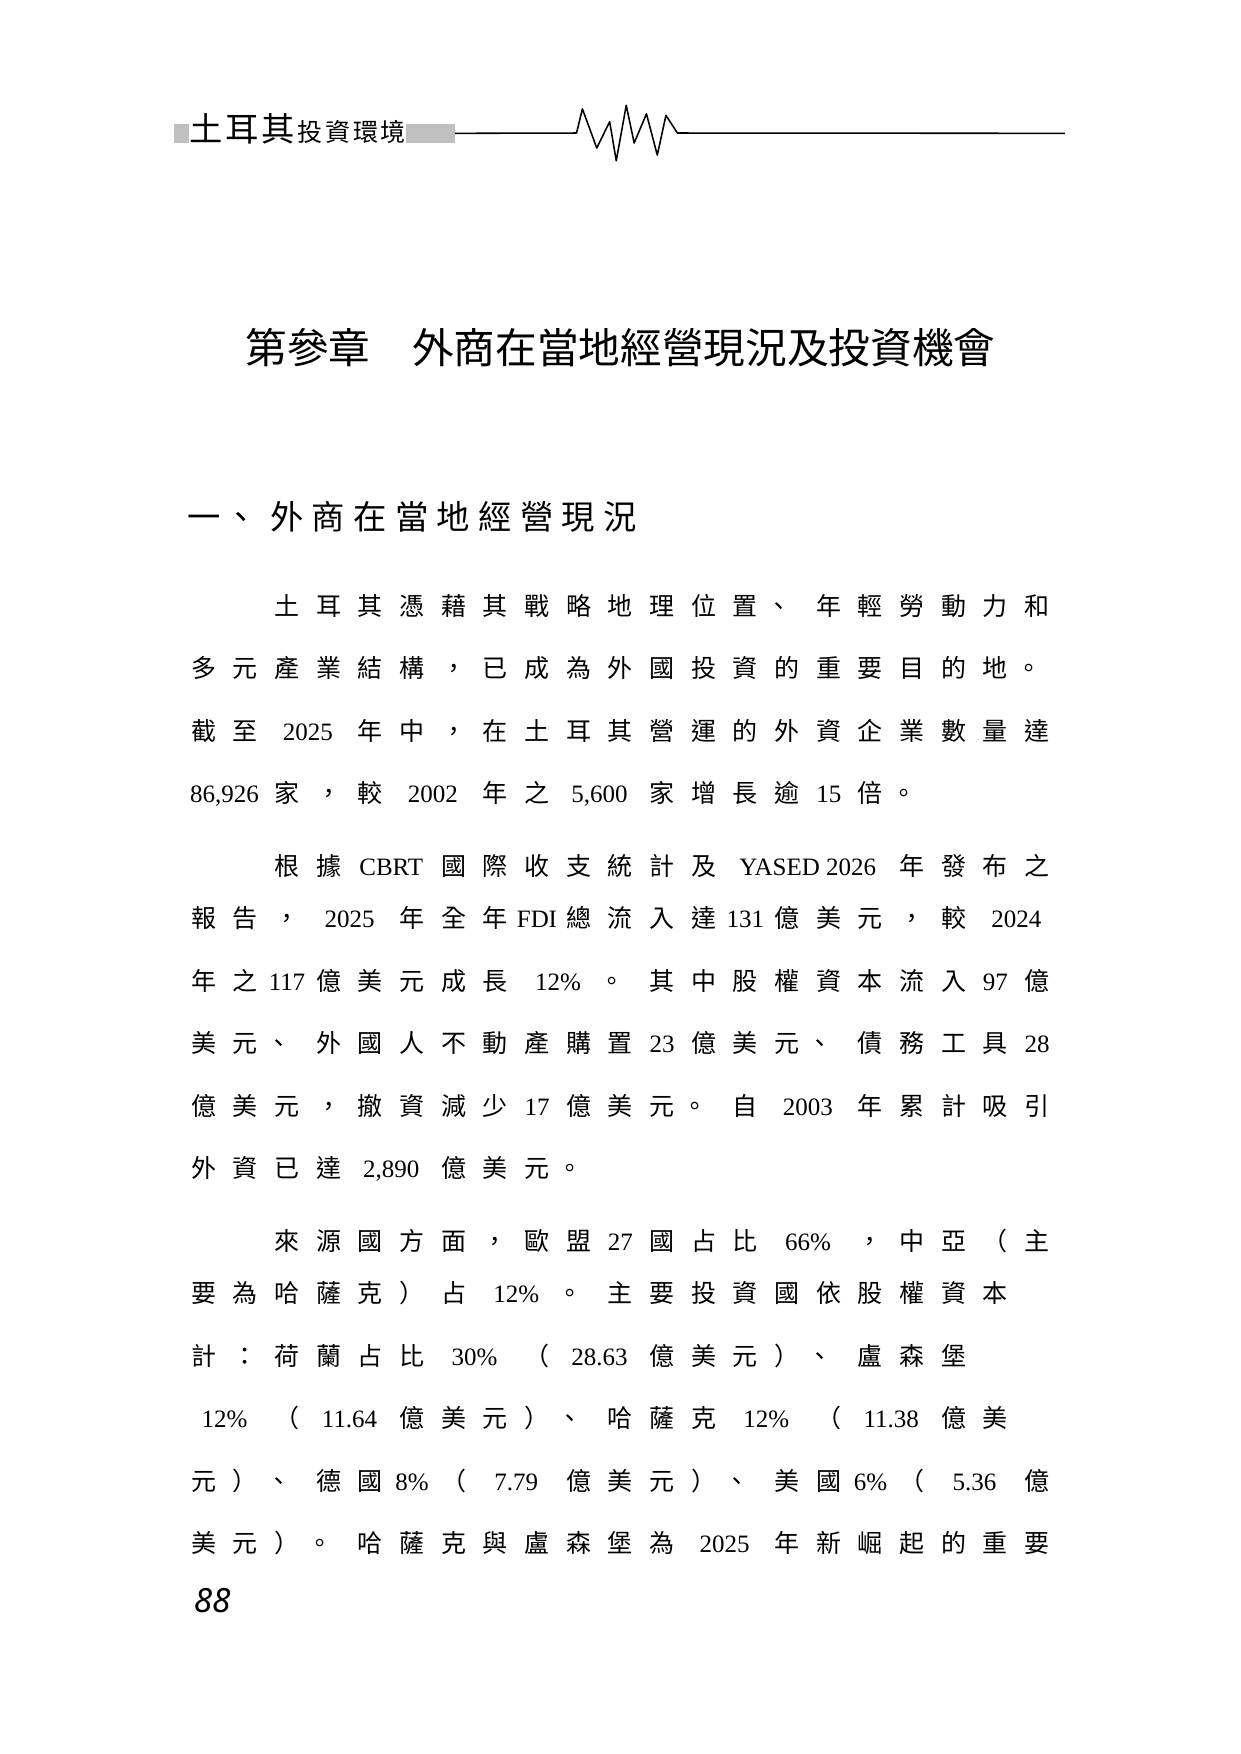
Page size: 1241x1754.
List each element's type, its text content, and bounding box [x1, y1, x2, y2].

text 土耳其憑藉其戰略地理位置、年輕勞動力和多元產業結構，已成為外國投資的重要目的地。截至2025年中，在土耳其營運的外資企業數量達86,926家，較2002年之5,600家增長逾15倍。 [183, 563, 1058, 813]
text 根據CBRT國際收支統計及YASED 2026年發布之報告，2025年全年FDI總流入達131億美元，較2024年之117億美元成長12%。其中股權資本流入97億美元、外國人不動產購置23億美元、債務工具28億美元，撤資減少17億美元。自2003年累計吸引外資已達2,890億美元。 [183, 813, 1058, 1188]
text 一、外商在當地經營現況 [183, 473, 1058, 536]
text 來源國方面，歐盟27國占比66%，中亞（主要為哈薩克）占12%。主要投資國依股權資本計：荷蘭占比30%（28.63億美元）、盧森堡12%（11.64億美元）、哈薩克12%（11.38億美元）、德國8%（7.79億美元）、美國6%（5.36億美元）。哈薩克與盧森堡為2025年新崛起的重要 [183, 1188, 1058, 1563]
text 第參章 外商在當地經營現況及投資機會 [183, 304, 1058, 366]
